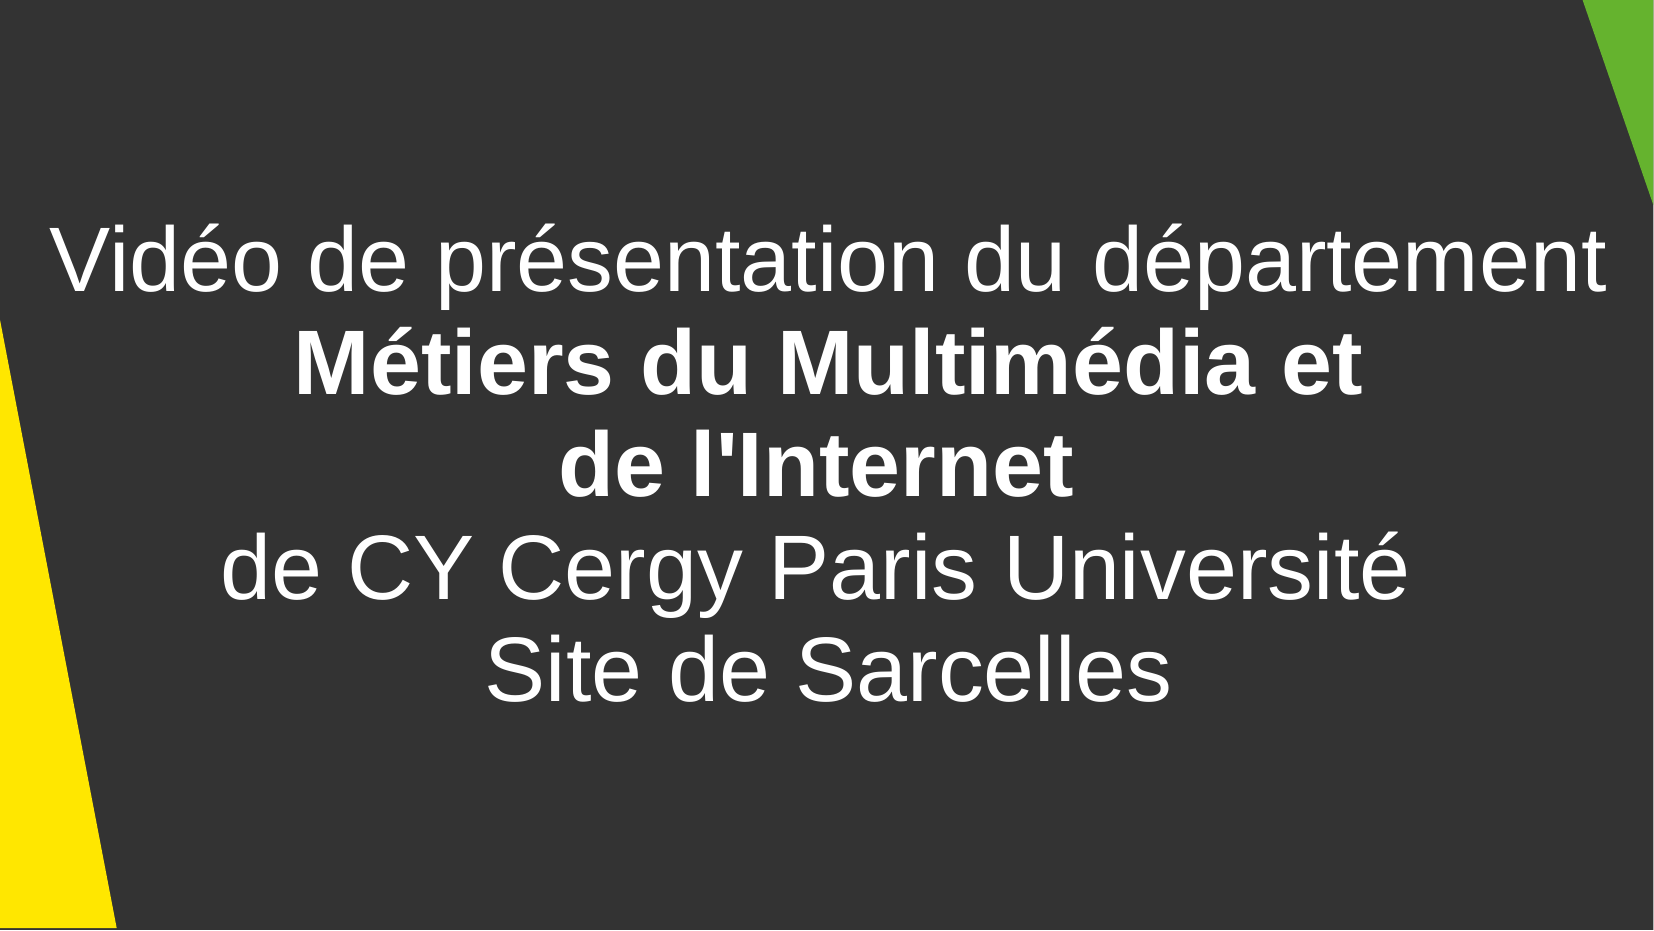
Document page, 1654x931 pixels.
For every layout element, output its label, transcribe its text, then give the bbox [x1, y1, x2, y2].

text_box [1582, 0, 1654, 207]
text_box [0, 319, 117, 929]
title Vidéo de présentation du département Métiers du Multimédia et de l'Internet de CY Cergy Paris Université Site de Sarcelles [39, 108, 1619, 822]
